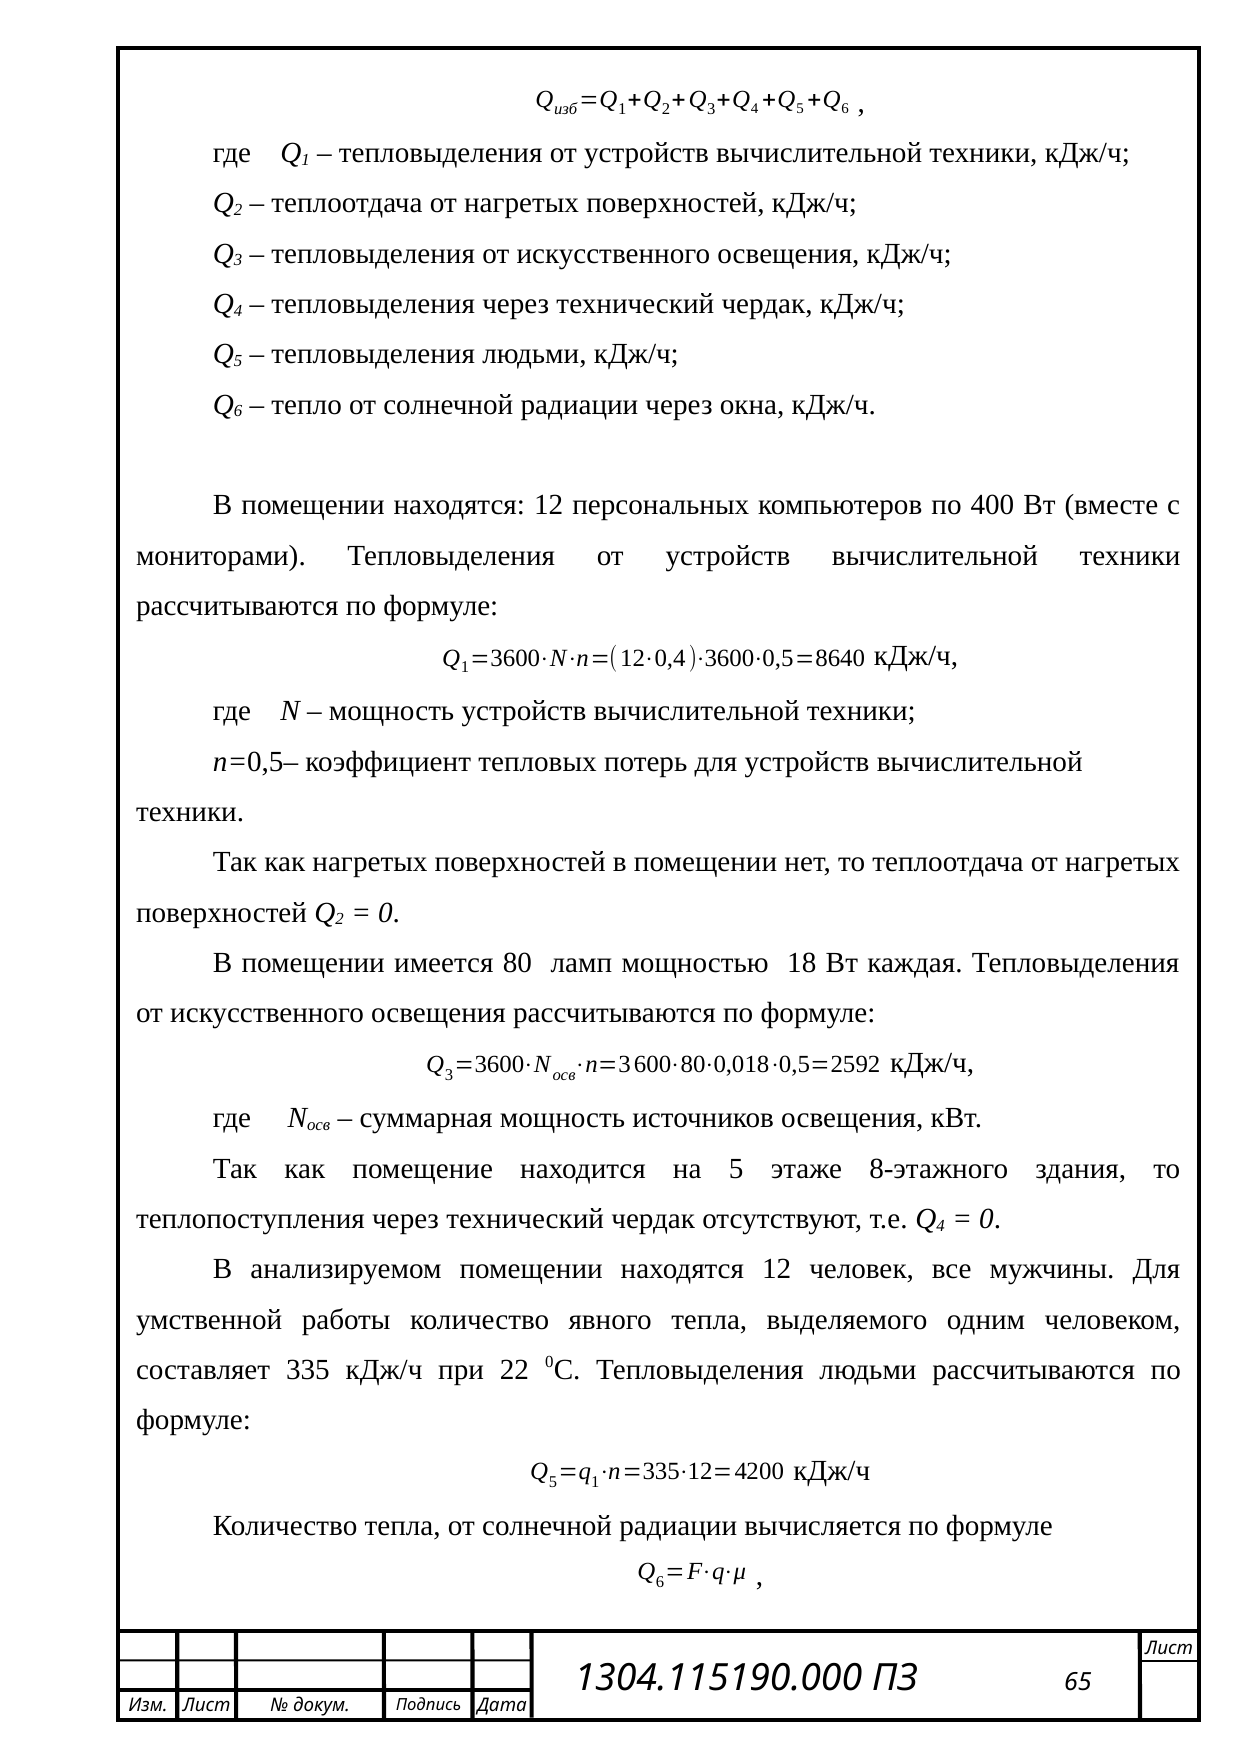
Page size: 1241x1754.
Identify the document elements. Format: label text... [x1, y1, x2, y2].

text В анализируемом помещении находятся 12 человек, все мужчины. Для умственной работы количество явного тепла, выделяемого одним человеком, составляет 335 кДж/ч при 22 0С. Тепловыделения людьми рассчитываются по формуле: [136, 1252, 1181, 1436]
text Q4 – тепловыделения через технический чердак, кДж/ч; [136, 286, 1181, 320]
text где N – мощность устройств вычислительной техники; [136, 693, 1181, 727]
text кДж/ч, [136, 1046, 1181, 1084]
text Q3 – тепловыделения от искусственного освещения, кДж/ч; [136, 236, 1181, 269]
text где Q1 – тепловыделения от устройств вычислительной техники, кДж/ч; [136, 135, 1181, 169]
text Q6 – тепло от солнечной радиации через окна, кДж/ч. [136, 387, 1181, 420]
text Так как нагретых поверхностей в помещении нет, то теплоотдача от нагретых поверхностей Q2 = 0. [136, 844, 1181, 928]
text n=0,5– коэффициент тепловых потерь для устройств вычислительной техники. [136, 744, 1181, 828]
text где Nосв – суммарная мощность источников освещения, кВт. [136, 1101, 1181, 1134]
text Количество тепла, от солнечной радиации вычисляется по формуле [136, 1508, 1181, 1541]
text , [136, 1558, 1181, 1592]
text , [136, 85, 1181, 118]
text кДж/ч, [136, 638, 1181, 677]
text Q5 – тепловыделения людьми, кДж/ч; [136, 337, 1181, 370]
text В помещении находятся: 12 персональных компьютеров по 400 Вт (вместе с мониторами). Тепловыделения от устройств вычислительной техники рассчитываются по формуле: [136, 487, 1181, 622]
text Q2 – теплоотдача от нагретых поверхностей, кДж/ч; [136, 186, 1181, 219]
text кДж/ч [136, 1453, 1181, 1491]
text В помещении имеется 80 ламп мощностью 18 Вт каждая. Тепловыделения от искусственного освещения рассчитываются по формуле: [136, 945, 1181, 1029]
text Так как помещение находится на 5 этаже 8-этажного здания, то теплопоступления через технический чердак отсутствуют, т.е. Q4 = 0. [136, 1151, 1181, 1235]
